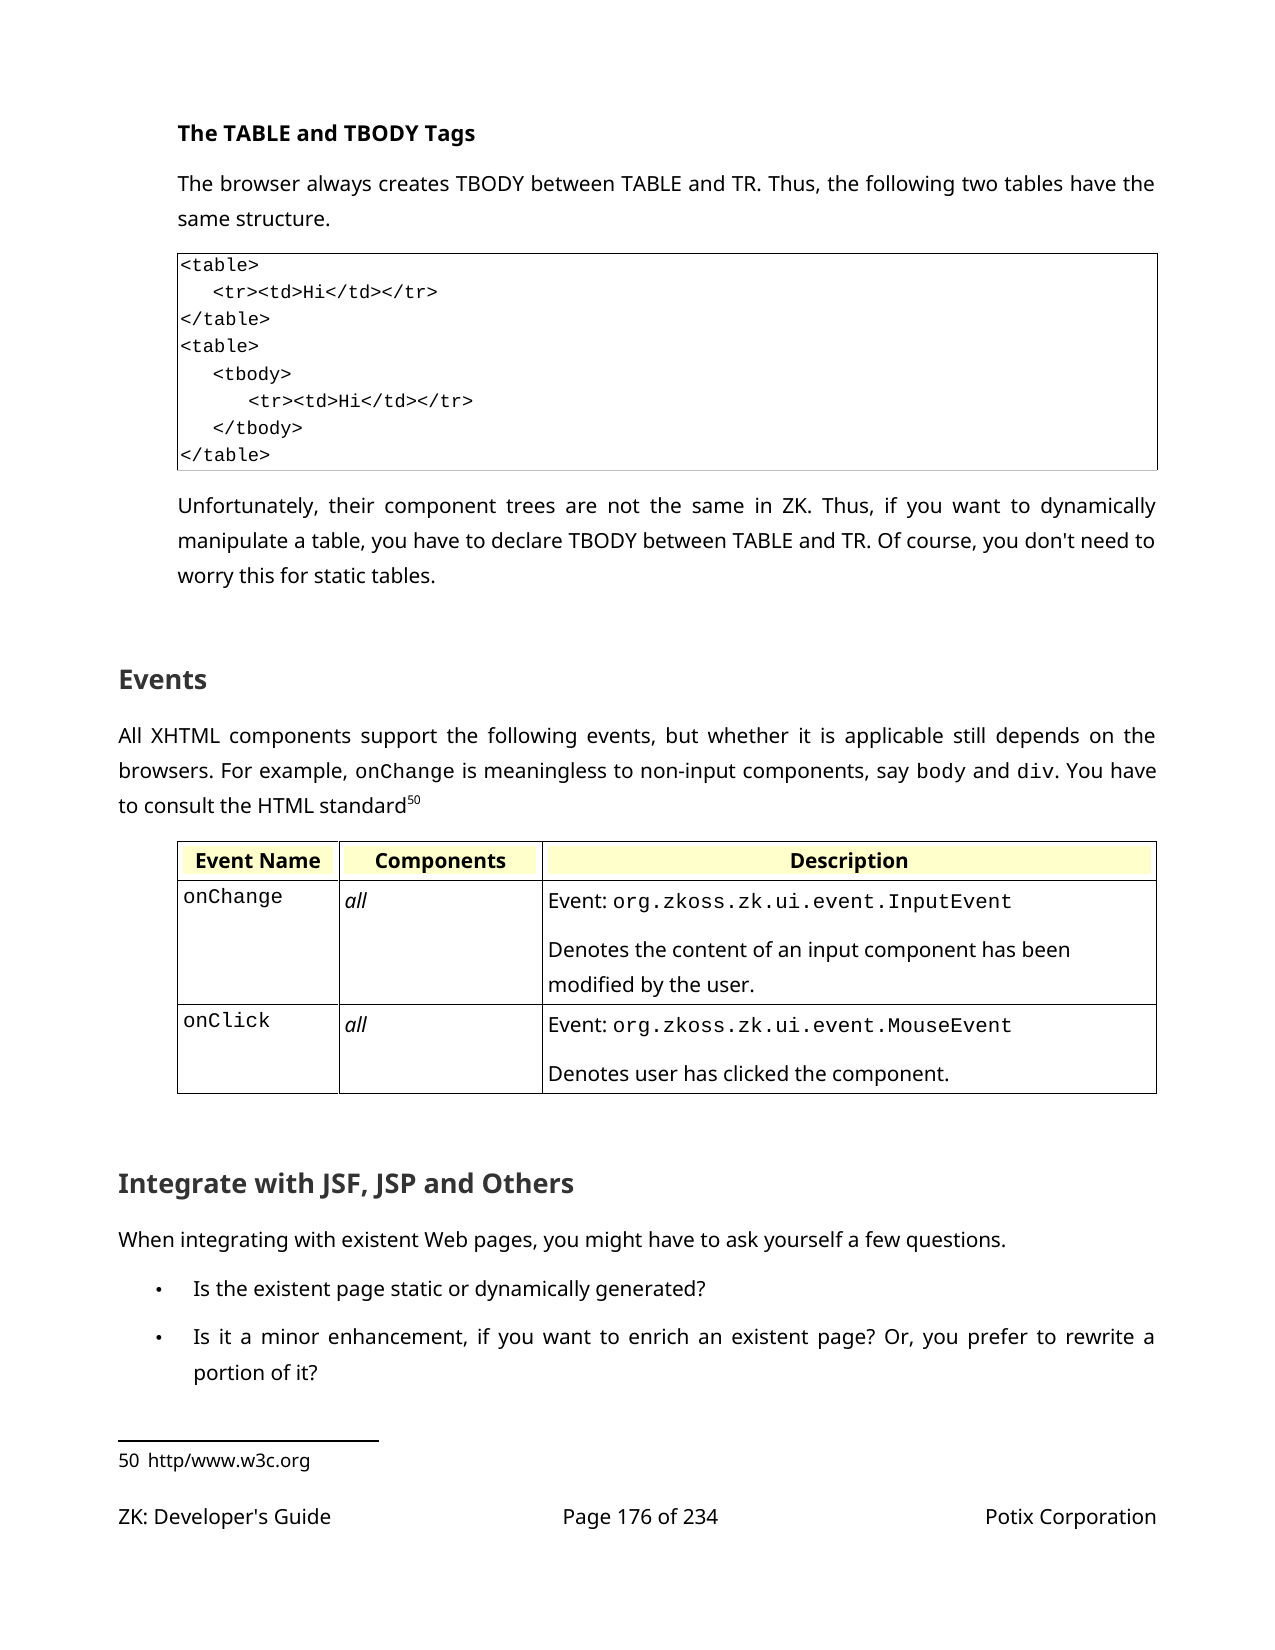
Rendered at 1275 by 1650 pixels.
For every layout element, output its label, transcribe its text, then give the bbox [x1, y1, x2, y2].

text </tbody> [178, 416, 1157, 440]
list Is the existent page static or dynamically generated? [156, 1274, 1157, 1302]
text When integrating with existent Web pages, you might have to ask yourself a few questions. [118, 1225, 1157, 1253]
table_header Description [543, 842, 1156, 880]
text <tr><td>Hi</td></tr> [178, 389, 1157, 413]
table_cell Event: org.zkoss.zk.ui.event.MouseEvent Denotes user has clicked the component. [543, 1005, 1156, 1093]
text Unfortunately, their component trees are not the same in ZK. Thus, if you want to dynamically manipulate a table, you have to declare TBODY between TABLE and TR. Of course, you don't need to worry this for static tables. [177, 491, 1157, 590]
text All XHTML components support the following events, but whether it is applicable still depends on the browsers. For example, onChange is meaningless to non-input components, say body and div. You have to consult the HTML standard [118, 721, 1157, 820]
table_cell onClick [178, 1005, 338, 1093]
table_cell all [340, 1005, 542, 1093]
text </table> [178, 307, 1157, 331]
table_cell all [340, 881, 542, 1004]
list Is it a minor enhancement, if you want to enrich an existent page? Or, you prefer to rewrite a portion of it? [156, 1322, 1157, 1386]
subtitle Integrate with JSF, JSP and Others [118, 1164, 1157, 1201]
text </table> [178, 443, 1157, 470]
text <tbody> [178, 362, 1157, 386]
subtitle The TABLE and TBODY Tags [177, 118, 1157, 148]
text <tr><td>Hi</td></tr> [178, 280, 1157, 304]
table_header Event Name [178, 842, 338, 880]
table_header Components [340, 842, 542, 880]
text http/www.w3c.org [118, 1447, 1157, 1473]
text <table> [178, 254, 1157, 277]
text The browser always creates TBODY between TABLE and TR. Thus, the following two tables have the same structure. [177, 169, 1157, 232]
table_cell onChange [178, 881, 338, 1004]
subtitle Events [118, 661, 1157, 697]
table_cell Event: org.zkoss.zk.ui.event.InputEvent Denotes the content of an input component has been modified by the user. [543, 881, 1156, 1004]
text <table> [178, 334, 1157, 359]
